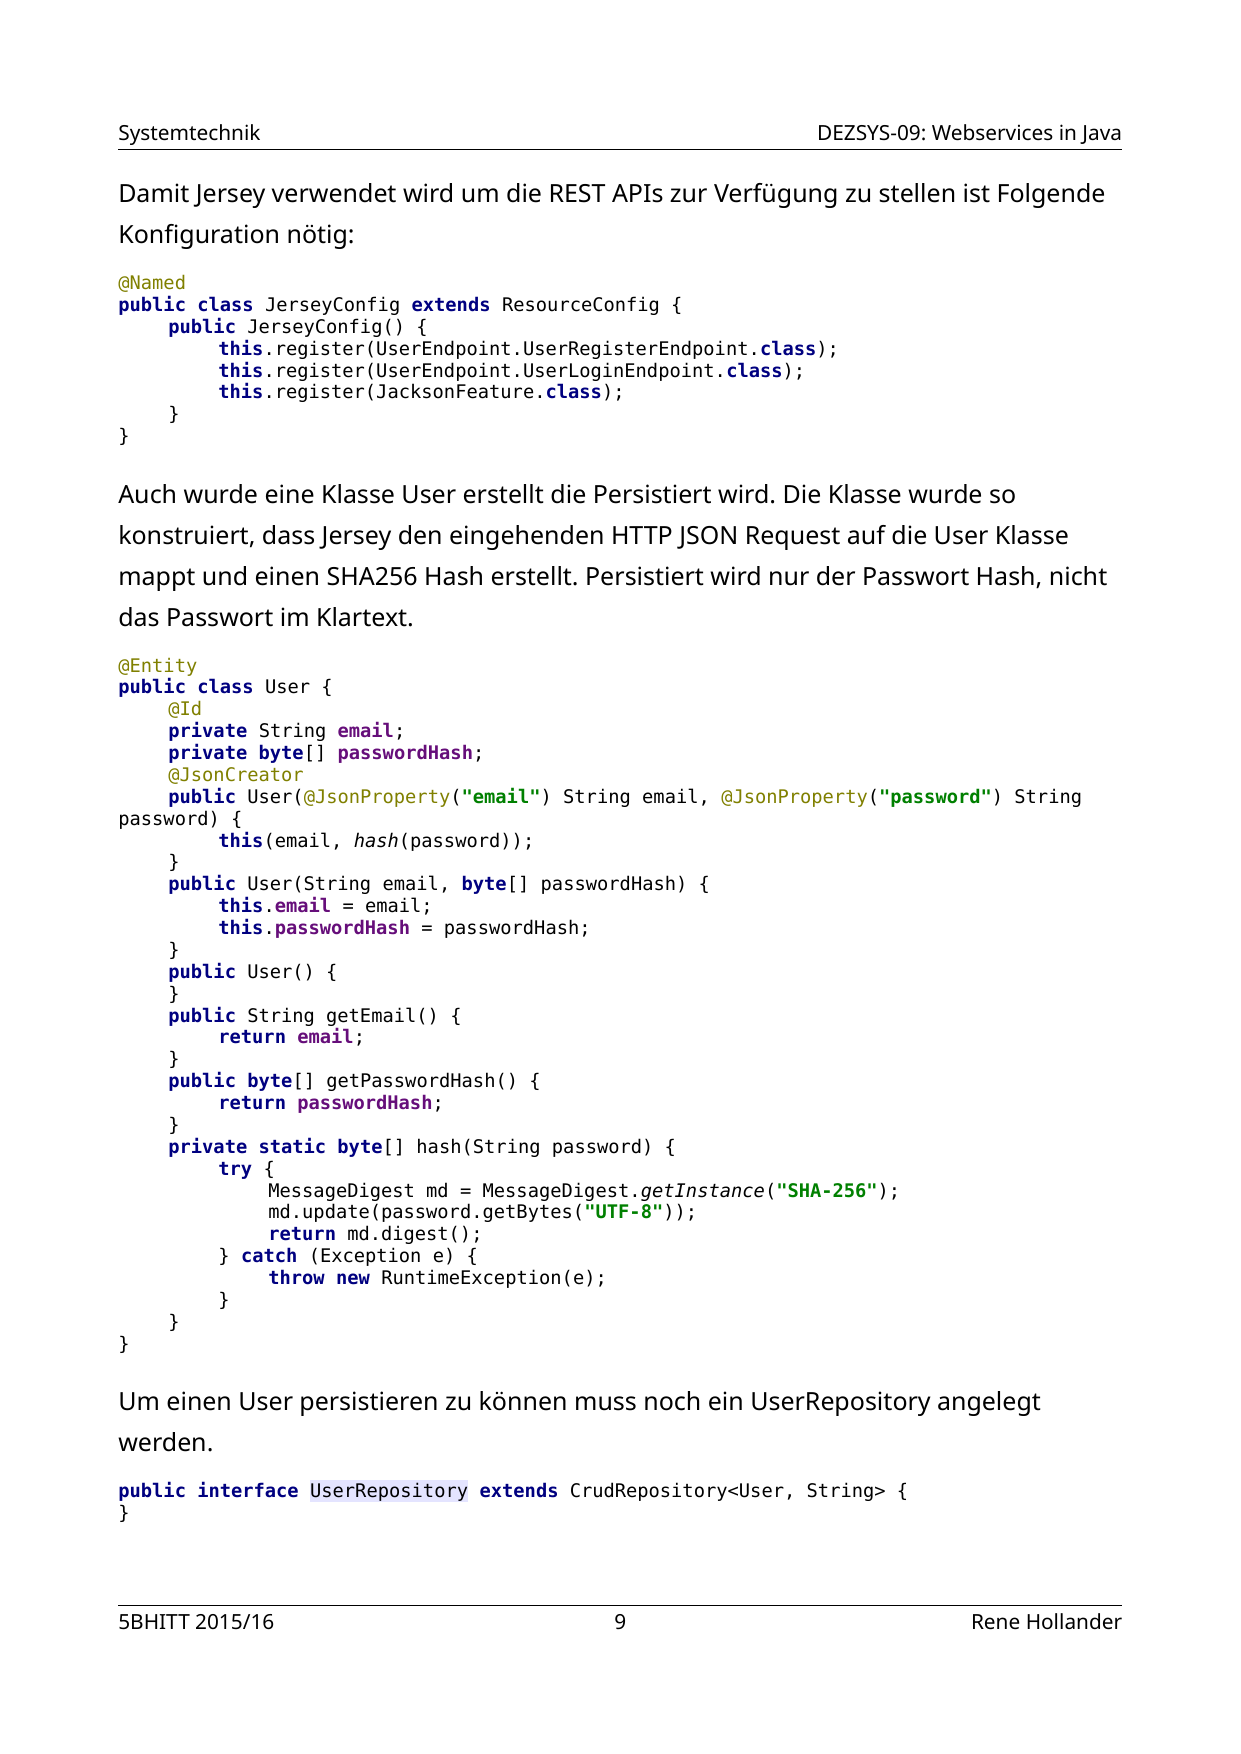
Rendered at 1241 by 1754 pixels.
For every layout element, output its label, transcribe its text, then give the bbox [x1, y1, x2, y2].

text } [118, 1311, 1122, 1333]
text Um einen User persistieren zu können muss noch ein UserRepository angelegt werden. [118, 1384, 1122, 1459]
text } catch (Exception e) { [118, 1245, 1122, 1267]
text } [118, 1048, 1122, 1070]
text @JsonCreator [118, 764, 1122, 786]
text public User() { [118, 961, 1122, 983]
text } [118, 1114, 1122, 1136]
text public User(@JsonProperty("email") String email, @JsonProperty("password") String password) { [118, 786, 1122, 829]
text this.register(UserEndpoint.UserLoginEndpoint.class); [118, 360, 1122, 382]
text } [118, 1502, 1122, 1524]
text Damit Jersey verwendet wird um die REST APIs zur Verfügung zu stellen ist Folgende Konfiguration nötig: [118, 176, 1122, 251]
text } [118, 425, 1122, 447]
text return md.digest(); [118, 1223, 1122, 1245]
text @Id [118, 698, 1122, 720]
text Auch wurde eine Klasse User erstellt die Persistiert wird. Die Klasse wurde so konstruiert, dass Jersey den eingehenden HTTP JSON Request auf die User Klasse mappt und einen SHA256 Hash erstellt. Persistiert wird nur der Passwort Hash, nicht das Passwort im Klartext. [118, 477, 1122, 633]
text private byte[] passwordHash; [118, 742, 1122, 764]
text } [118, 983, 1122, 1004]
text return email; [118, 1026, 1122, 1048]
text try { [118, 1158, 1122, 1179]
text throw new RuntimeException(e); [118, 1267, 1122, 1289]
text this.email = email; [118, 895, 1122, 917]
text } [118, 851, 1122, 873]
text private static byte[] hash(String password) { [118, 1136, 1122, 1158]
text public JerseyConfig() { [118, 316, 1122, 338]
text this.register(JacksonFeature.class); [118, 382, 1122, 403]
text this.register(UserEndpoint.UserRegisterEndpoint.class); [118, 338, 1122, 360]
text this(email, hash(password)); [118, 829, 1122, 851]
text @Named [118, 272, 1122, 294]
text @Entity [118, 654, 1122, 676]
text public class User { [118, 676, 1122, 698]
text md.update(password.getBytes("UTF-8")); [118, 1201, 1122, 1223]
text public String getEmail() { [118, 1004, 1122, 1026]
text public interface UserRepository extends CrudRepository<User, String> { [118, 1480, 1122, 1502]
text public byte[] getPasswordHash() { [118, 1070, 1122, 1092]
text MessageDigest md = MessageDigest.getInstance("SHA-256"); [118, 1179, 1122, 1201]
text public User(String email, byte[] passwordHash) { [118, 873, 1122, 895]
text } [118, 939, 1122, 961]
text } [118, 403, 1122, 425]
text } [118, 1333, 1122, 1354]
text return passwordHash; [118, 1092, 1122, 1114]
text this.passwordHash = passwordHash; [118, 917, 1122, 939]
text } [118, 1289, 1122, 1311]
text public class JerseyConfig extends ResourceConfig { [118, 294, 1122, 316]
text private String email; [118, 720, 1122, 742]
